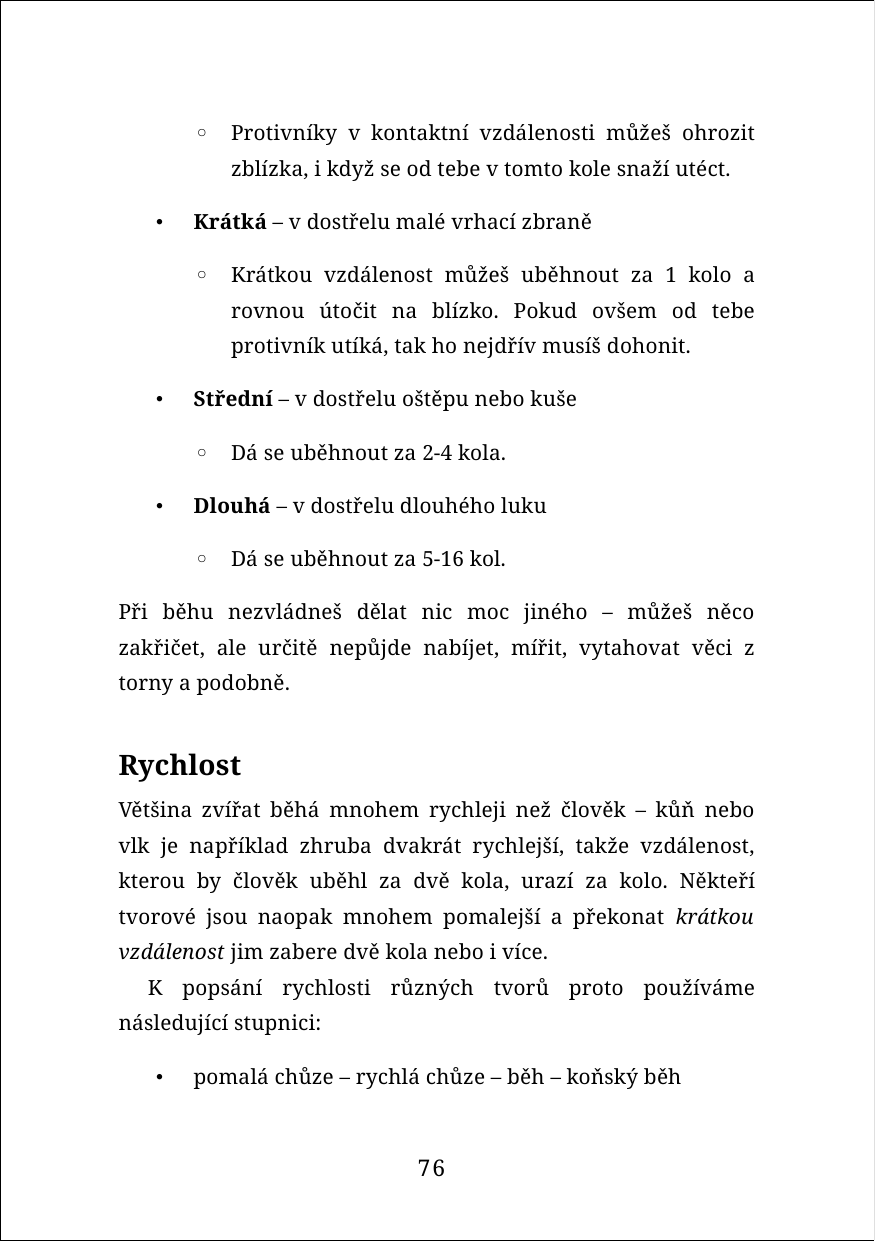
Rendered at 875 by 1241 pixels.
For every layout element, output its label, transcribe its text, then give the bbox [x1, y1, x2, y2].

text Většina zvířat běhá mnohem rychleji než člověk – kůň nebo vlk je například zhruba dvakrát rychlejší, takže vzdálenost, kterou by člověk uběhl za dvě kola, urazí za kolo. Někteří tvorové jsou naopak mnohem pomalejší a překonat krátkou vzdálenost jim zabere dvě kola nebo i více. K popsání rychlosti různých tvorů proto používáme následující stupnici: [118, 795, 756, 1037]
list Protivníky v kontaktní vzdálenosti můžeš ohrozit zblízka, i když se od tebe v tomto kole snaží utéct. [193, 118, 756, 182]
list Krátkou vzdálenost můžeš uběhnout za 1 kolo a rovnou útočit na blízko. Pokud ovšem od tebe protivník utíká, tak ho nejdřív musíš dohonit. [193, 260, 756, 360]
list Střední – v dostřelu oštěpu nebo kuše [156, 384, 756, 413]
list pomalá chůze – rychlá chůze – běh – koňský běh [156, 1062, 756, 1090]
list Dlouhá – v dostřelu dlouhého luku [156, 491, 756, 519]
list Dá se uběhnout za 5-16 kol. [193, 544, 756, 573]
subtitle Rychlost [118, 745, 756, 784]
list Krátká – v dostřelu malé vrhací zbraně [156, 207, 756, 235]
text Při běhu nezvládneš dělat nic moc jiného – můžeš něco zakřičet, ale určitě nepůjde nabíjet, mířit, vytahovat věci z torny a podobně. [118, 597, 756, 697]
list Dá se uběhnout za 2-4 kola. [193, 438, 756, 466]
